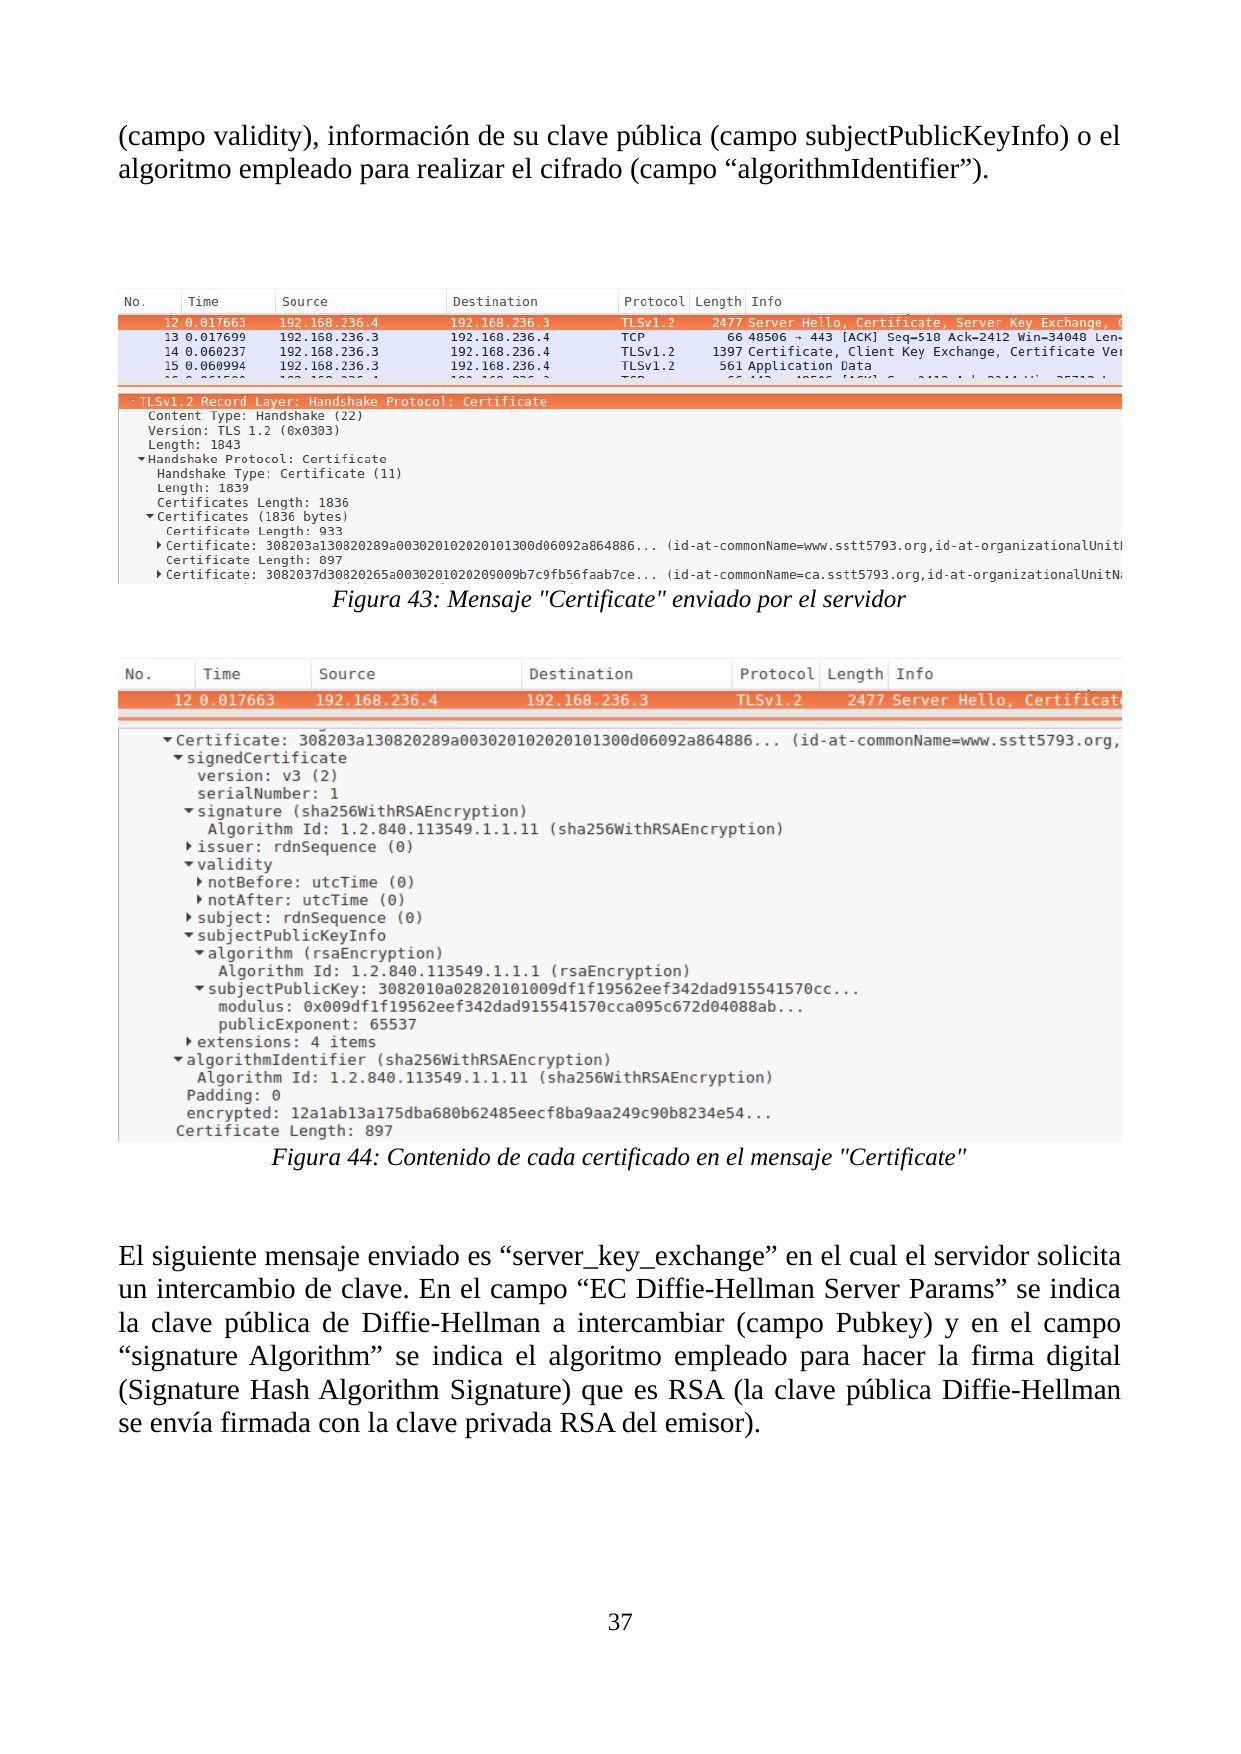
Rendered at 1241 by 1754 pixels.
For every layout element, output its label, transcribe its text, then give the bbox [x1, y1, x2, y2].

text Figura 44: Contenido de cada certificado en el mensaje "Certificate" [118, 1142, 1122, 1171]
text (campo validity), información de su clave pública (campo subjectPublicKeyInfo) o el algoritmo empleado para realizar el cifrado (campo “algorithmIdentifier”). [118, 118, 1122, 185]
picture [118, 288, 1123, 584]
text Figura 43: Mensaje "Certificate" enviado por el servidor [118, 584, 1122, 613]
picture [118, 658, 1123, 1142]
text El siguiente mensaje enviado es “server_key_exchange” en el cual el servidor solicita un intercambio de clave. En el campo “EC Diffie-Hellman Server Params” se indica la clave pública de Diffie-Hellman a intercambiar (campo Pubkey) y en el campo “signature Algorithm” se indica el algoritmo empleado para hacer la firma digital (Signature Hash Algorithm Signature) que es RSA (la clave pública Diffie-Hellman se envía firmada con la clave privada RSA del emisor). [118, 1238, 1122, 1439]
